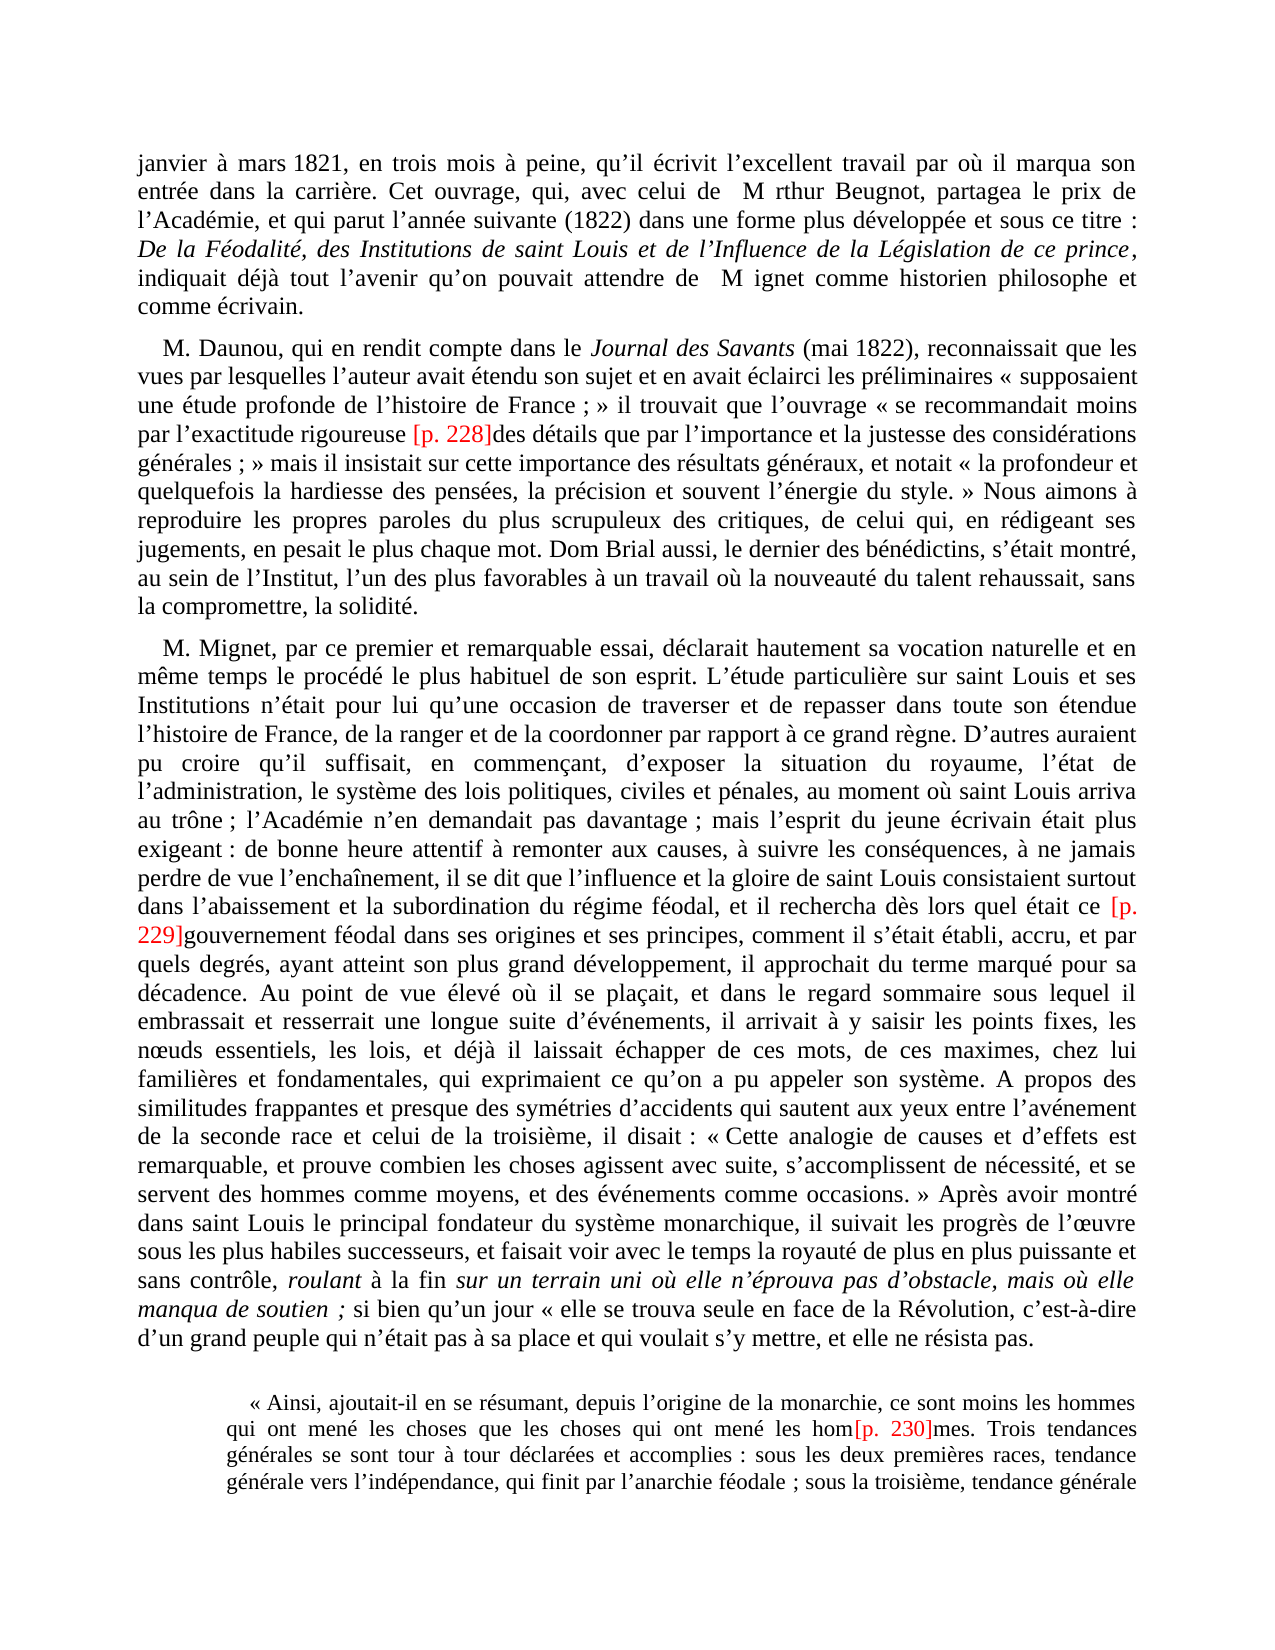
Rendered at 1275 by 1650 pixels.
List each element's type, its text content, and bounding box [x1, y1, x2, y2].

text janvier à mars 1821, en trois mois à peine, qu’il écrivit l’excellent travail par où il marqua son entrée dans la carrière. Cet ouvrage, qui, avec celui de M rthur Beugnot, partagea le prix de l’Académie, et qui parut l’année suivante (1822) dans une forme plus développée et sous ce titre : De la Féodalité, des Institutions de saint Louis et de l’Influence de la Législation de ce prince, indiquait déjà tout l’avenir qu’on pouvait attendre de M ignet comme historien philosophe et comme écrivain. [137, 148, 1137, 320]
text « Ainsi, ajoutait-il en se résumant, depuis l’origine de la monarchie, ce sont moins les hommes qui ont mené les choses que les choses qui ont mené les hom[p. 230]mes. Trois tendances générales se sont tour à tour déclarées et accomplies : sous les deux premières races, tendance générale vers l’indépendance, qui finit par l’anarchie féodale ; sous la troisième, tendance générale [226, 1389, 1137, 1494]
text M. Daunou, qui en rendit compte dans le Journal des Savants (mai 1822), reconnaissait que les vues par lesquelles l’auteur avait étendu son sujet et en avait éclairci les préliminaires « supposaient une étude profonde de l’histoire de France ; » il trouvait que l’ouvrage « se recommandait moins par l’exactitude rigoureuse [p. 228]des détails que par l’importance et la justesse des considérations générales ; » mais il insistait sur cette importance des résultats généraux, et notait « la profondeur et quelquefois la hardiesse des pensées, la précision et souvent l’énergie du style. » Nous aimons à reproduire les propres paroles du plus scrupuleux des critiques, de celui qui, en rédigeant ses jugements, en pesait le plus chaque mot. Dom Brial aussi, le dernier des bénédictins, s’était montré, au sein de l’Institut, l’un des plus favorables à un travail où la nouveauté du talent rehaussait, sans la compromettre, la solidité. [137, 333, 1137, 620]
text M. Mignet, par ce premier et remarquable essai, déclarait hautement sa vocation naturelle et en même temps le procédé le plus habituel de son esprit. L’étude particulière sur saint Louis et ses Institutions n’était pour lui qu’une occasion de traverser et de repasser dans toute son étendue l’histoire de France, de la ranger et de la coordonner par rapport à ce grand règne. D’autres auraient pu croire qu’il suffisait, en commençant, d’exposer la situation du royaume, l’état de l’administration, le système des lois politiques, civiles et pénales, au moment où saint Louis arriva au trône ; l’Académie n’en demandait pas davantage ; mais l’esprit du jeune écrivain était plus exigeant : de bonne heure attentif à remonter aux causes, à suivre les conséquences, à ne jamais perdre de vue l’enchaînement, il se dit que l’influence et la gloire de saint Louis consistaient surtout dans l’abaissement et la subordination du régime féodal, et il rechercha dès lors quel était ce [p. 229]gouvernement féodal dans ses origines et ses principes, comment il s’était établi, accru, et par quels degrés, ayant atteint son plus grand développement, il approchait du terme marqué pour sa décadence. Au point de vue élevé où il se plaçait, et dans le regard sommaire sous lequel il embrassait et resserrait une longue suite d’événements, il arrivait à y saisir les points fixes, les nœuds essentiels, les lois, et déjà il laissait échapper de ces mots, de ces maximes, chez lui familières et fondamentales, qui exprimaient ce qu’on a pu appeler son système. A propos des similitudes frappantes et presque des symétries d’accidents qui sautent aux yeux entre l’avénement de la seconde race et celui de la troisième, il disait : « Cette analogie de causes et d’effets est remarquable, et prouve combien les choses agissent avec suite, s’accomplissent de nécessité, et se servent des hommes comme moyens, et des événements comme occasions. » Après avoir montré dans saint Louis le principal fondateur du système monarchique, il suivait les progrès de l’œuvre sous les plus habiles successeurs, et faisait voir avec le temps la royauté de plus en plus puissante et sans contrôle, roulant à la fin sur un terrain uni où elle n’éprouva pas d’obstacle, mais où elle manqua de soutien ; si bien qu’un jour « elle se trouva seule en face de la Révolution, c’est-à-dire d’un grand peuple qui n’était pas à sa place et qui voulait s’y mettre, et elle ne résista pas. [137, 633, 1137, 1351]
